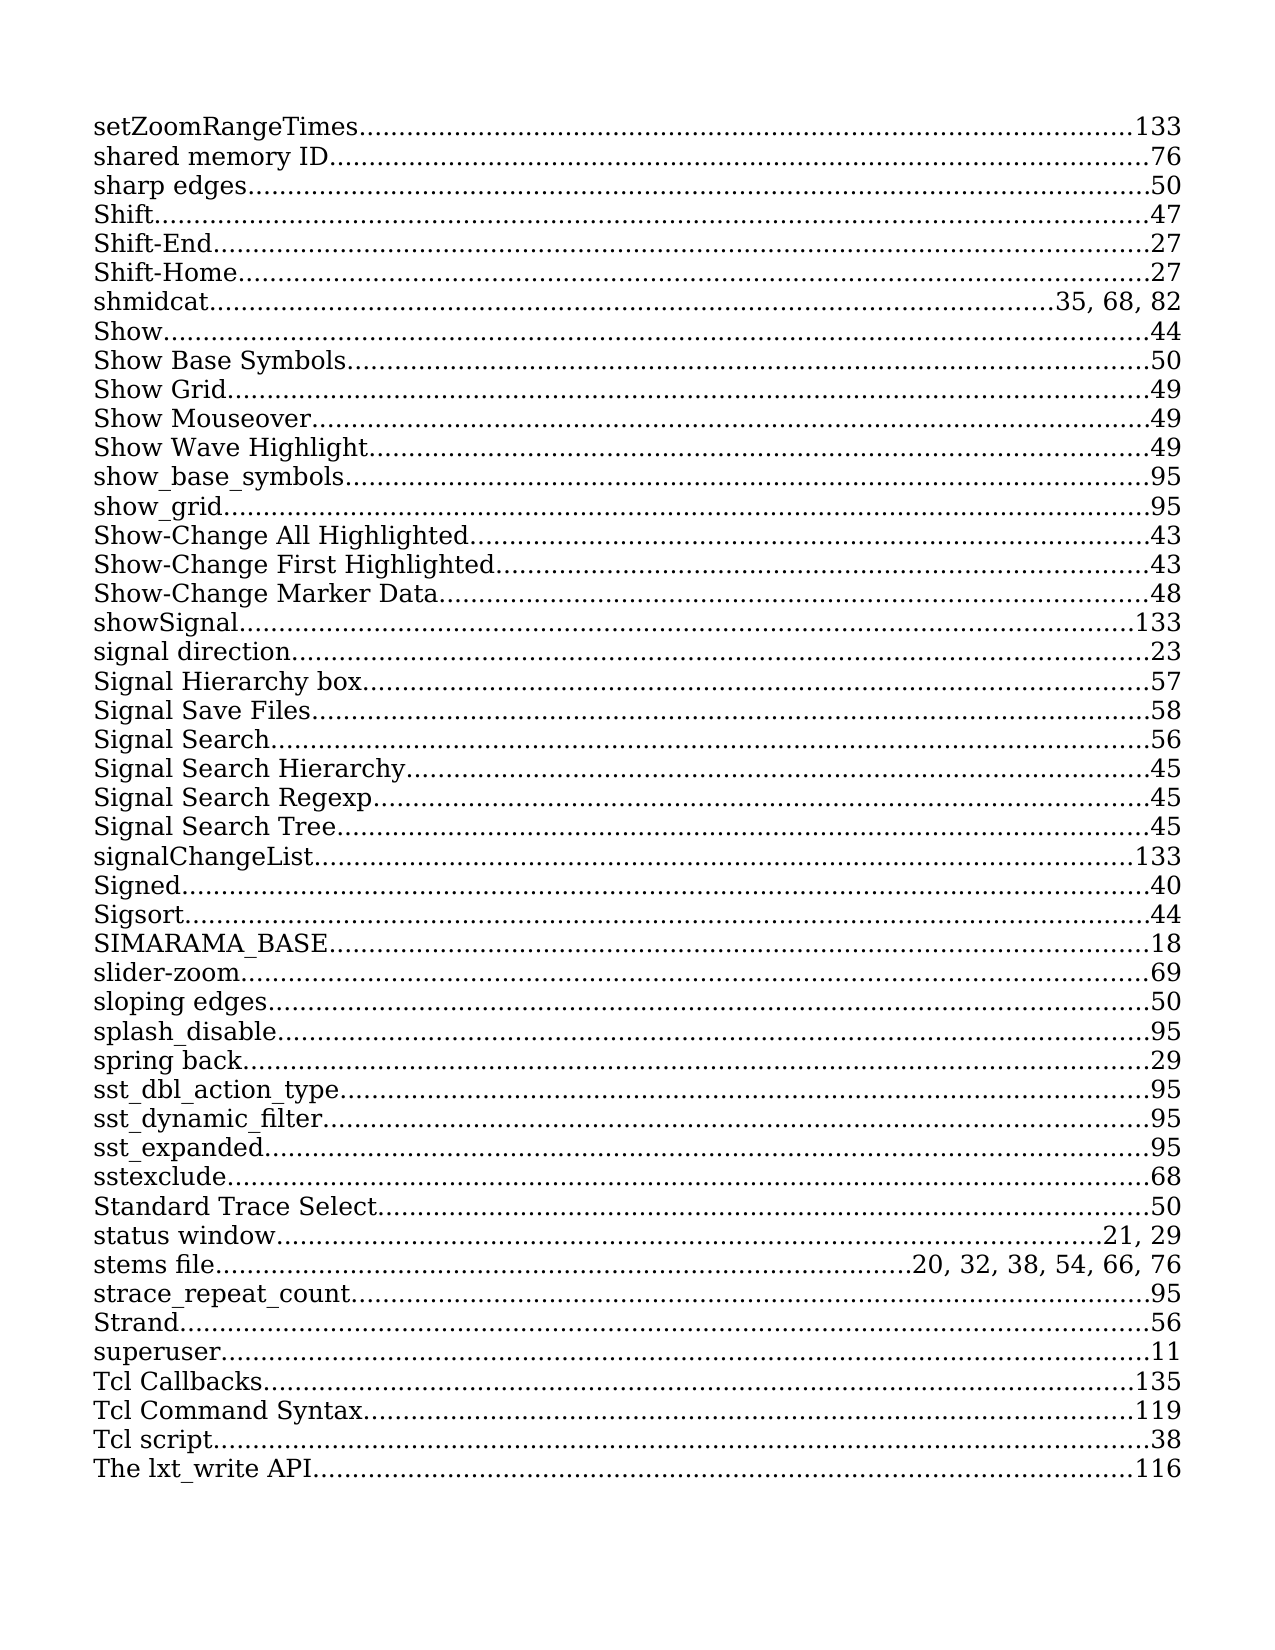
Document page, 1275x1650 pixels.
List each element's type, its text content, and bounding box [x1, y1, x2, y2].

text Show-Change Marker Data 48 [93, 579, 1182, 608]
text Show Mouseover 49 [93, 404, 1182, 433]
text Shift 47 [93, 200, 1182, 229]
text Signal Search 56 [93, 725, 1182, 754]
text Tcl Callbacks 135 [93, 1367, 1182, 1396]
text sst_dynamic_filter 95 [93, 1104, 1182, 1133]
text sharp edges 50 [93, 171, 1182, 200]
text Show Base Symbols 50 [93, 346, 1182, 375]
text showSignal 133 [93, 608, 1182, 637]
text Signal Hierarchy box 57 [93, 667, 1182, 696]
text The lxt_write API 116 [93, 1454, 1182, 1483]
text signalChangeList 133 [93, 842, 1182, 871]
text Show 44 [93, 317, 1182, 346]
text Sigsort 44 [93, 900, 1182, 929]
text show_base_symbols 95 [93, 462, 1182, 492]
text Signal Search Hierarchy 45 [93, 754, 1182, 783]
text Show-Change First Highlighted 43 [93, 550, 1182, 579]
text splash_disable 95 [93, 1017, 1182, 1046]
text Signal Save Files 58 [93, 696, 1182, 725]
text strace_repeat_count 95 [93, 1279, 1182, 1308]
text Show Grid 49 [93, 375, 1182, 404]
text Signed 40 [93, 871, 1182, 900]
text Tcl Command Syntax 119 [93, 1396, 1182, 1425]
text superuser 11 [93, 1337, 1182, 1367]
text Strand 56 [93, 1308, 1182, 1337]
text Show-Change All Highlighted 43 [93, 521, 1182, 550]
text Shift-End 27 [93, 229, 1182, 258]
text status window 21, 29 [93, 1221, 1182, 1250]
text sst_expanded 95 [93, 1133, 1182, 1162]
text SIMARAMA_BASE 18 [93, 929, 1182, 958]
text signal direction 23 [93, 637, 1182, 667]
text spring back 29 [93, 1046, 1182, 1075]
text Tcl script 38 [93, 1425, 1182, 1454]
text sst_dbl_action_type 95 [93, 1075, 1182, 1104]
text sstexclude 68 [93, 1162, 1182, 1192]
text Show Wave Highlight 49 [93, 433, 1182, 462]
text sloping edges 50 [93, 987, 1182, 1017]
text Signal Search Tree 45 [93, 812, 1182, 842]
text shmidcat 35, 68, 82 [93, 287, 1182, 317]
text shared memory ID 76 [93, 142, 1182, 171]
text stems file 20, 32, 38, 54, 66, 76 [93, 1250, 1182, 1279]
text Shift-Home 27 [93, 258, 1182, 287]
text slider-zoom 69 [93, 958, 1182, 987]
text setZoomRangeTimes 133 [93, 112, 1182, 142]
text Signal Search Regexp 45 [93, 783, 1182, 812]
text show_grid 95 [93, 492, 1182, 521]
text Standard Trace Select 50 [93, 1192, 1182, 1221]
